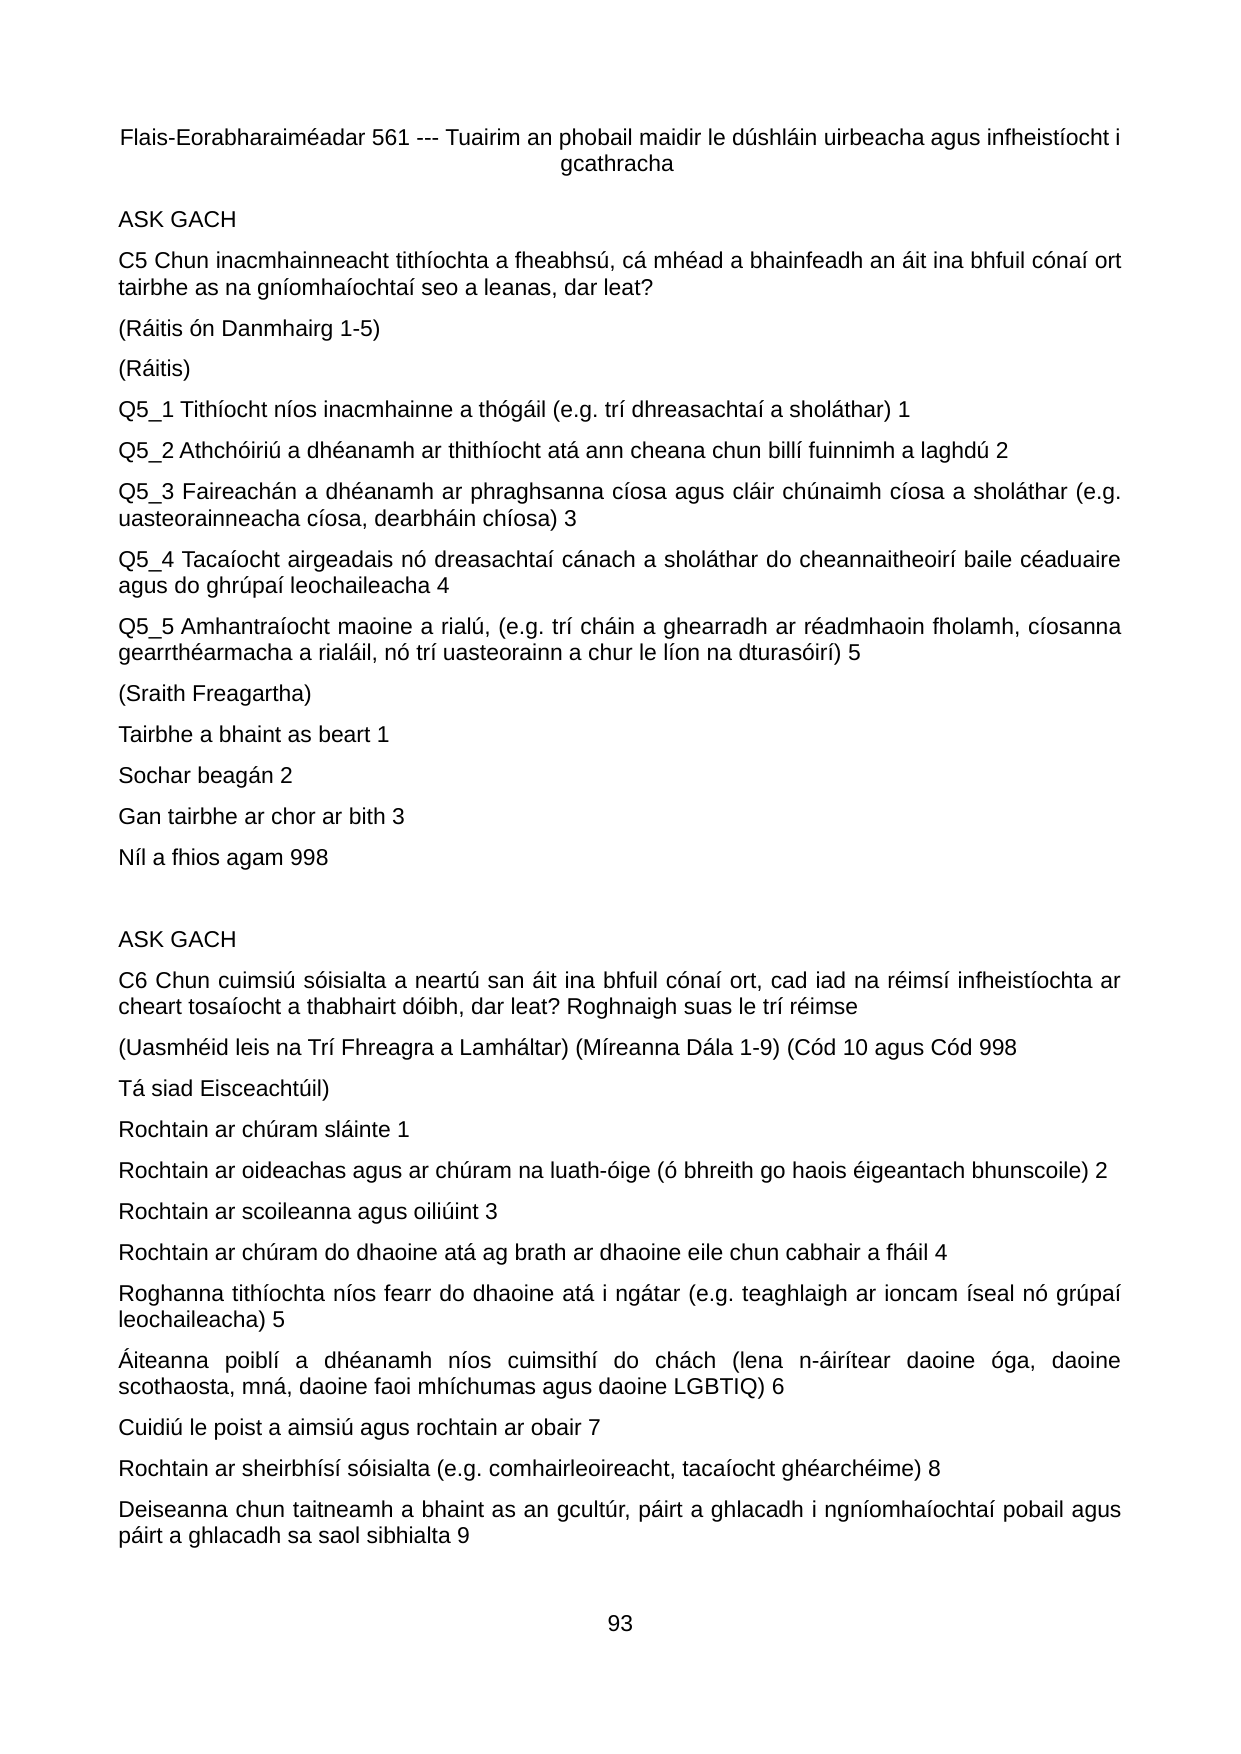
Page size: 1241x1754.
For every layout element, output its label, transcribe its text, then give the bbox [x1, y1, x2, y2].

text Q5_2 Athchóiriú a dhéanamh ar thithíocht atá ann cheana chun billí fuinnimh a laghdú 2 [118, 437, 1122, 464]
text Sochar beagán 2 [118, 762, 1122, 788]
text Tá siad Eisceachtúil) [118, 1075, 1122, 1101]
text Rochtain ar chúram sláinte 1 [118, 1116, 1122, 1142]
text Q5_5 Amhantraíocht maoine a rialú, (e.g. trí cháin a ghearradh ar réadmhaoin fholamh, cíosanna gearrthéarmacha a rialáil, nó trí uasteorainn a chur le líon na dturasóirí) 5 [118, 613, 1122, 666]
text ASK GACH [118, 926, 1122, 952]
text Q5_1 Tithíocht níos inacmhainne a thógáil (e.g. trí dhreasachtaí a sholáthar) 1 [118, 396, 1122, 423]
text Rochtain ar scoileanna agus oiliúint 3 [118, 1198, 1122, 1224]
text Gan tairbhe ar chor ar bith 3 [118, 803, 1122, 829]
text Rochtain ar oideachas agus ar chúram na luath-óige (ó bhreith go haois éigeantach bhunscoile) 2 [118, 1157, 1122, 1183]
text Cuidiú le poist a aimsiú agus rochtain ar obair 7 [118, 1414, 1122, 1441]
text Q5_4 Tacaíocht airgeadais nó dreasachtaí cánach a sholáthar do cheannaitheoirí baile céaduaire agus do ghrúpaí leochaileacha 4 [118, 546, 1122, 598]
text Roghanna tithíochta níos fearr do dhaoine atá i ngátar (e.g. teaghlaigh ar ioncam íseal nó grúpaí leochaileacha) 5 [118, 1279, 1122, 1332]
text Tairbhe a bhaint as beart 1 [118, 721, 1122, 747]
text Rochtain ar chúram do dhaoine atá ag brath ar dhaoine eile chun cabhair a fháil 4 [118, 1239, 1122, 1265]
text (Ráitis ón Danmhairg 1-5) [118, 314, 1122, 341]
text Níl a fhios agam 998 [118, 844, 1122, 870]
text (Uasmhéid leis na Trí Fhreagra a Lamháltar) (Míreanna Dála 1-9) (Cód 10 agus Cód 998 [118, 1034, 1122, 1060]
text C6 Chun cuimsiú sóisialta a neartú san áit ina bhfuil cónaí ort, cad iad na réimsí infheistíochta ar cheart tosaíocht a thabhairt dóibh, dar leat? Roghnaigh suas le trí réimse [118, 967, 1122, 1019]
text Rochtain ar sheirbhísí sóisialta (e.g. comhairleoireacht, tacaíocht ghéarchéime) 8 [118, 1455, 1122, 1481]
text (Ráitis) [118, 355, 1122, 382]
text Deiseanna chun taitneamh a bhaint as an gcultúr, páirt a ghlacadh i ngníomhaíochtaí pobail agus páirt a ghlacadh sa saol sibhialta 9 [118, 1496, 1122, 1549]
text C5 Chun inacmhainneacht tithíochta a fheabhsú, cá mhéad a bhainfeadh an áit ina bhfuil cónaí ort tairbhe as na gníomhaíochtaí seo a leanas, dar leat? [118, 247, 1122, 300]
text Áiteanna poiblí a dhéanamh níos cuimsithí do chách (lena n-áirítear daoine óga, daoine scothaosta, mná, daoine faoi mhíchumas agus daoine LGBTIQ) 6 [118, 1347, 1122, 1399]
text (Sraith Freagartha) [118, 680, 1122, 706]
text ASK GACH [118, 206, 1122, 233]
text Q5_3 Faireachán a dhéanamh ar phraghsanna cíosa agus cláir chúnaimh cíosa a sholáthar (e.g. uasteorainneacha cíosa, dearbháin chíosa) 3 [118, 478, 1122, 531]
